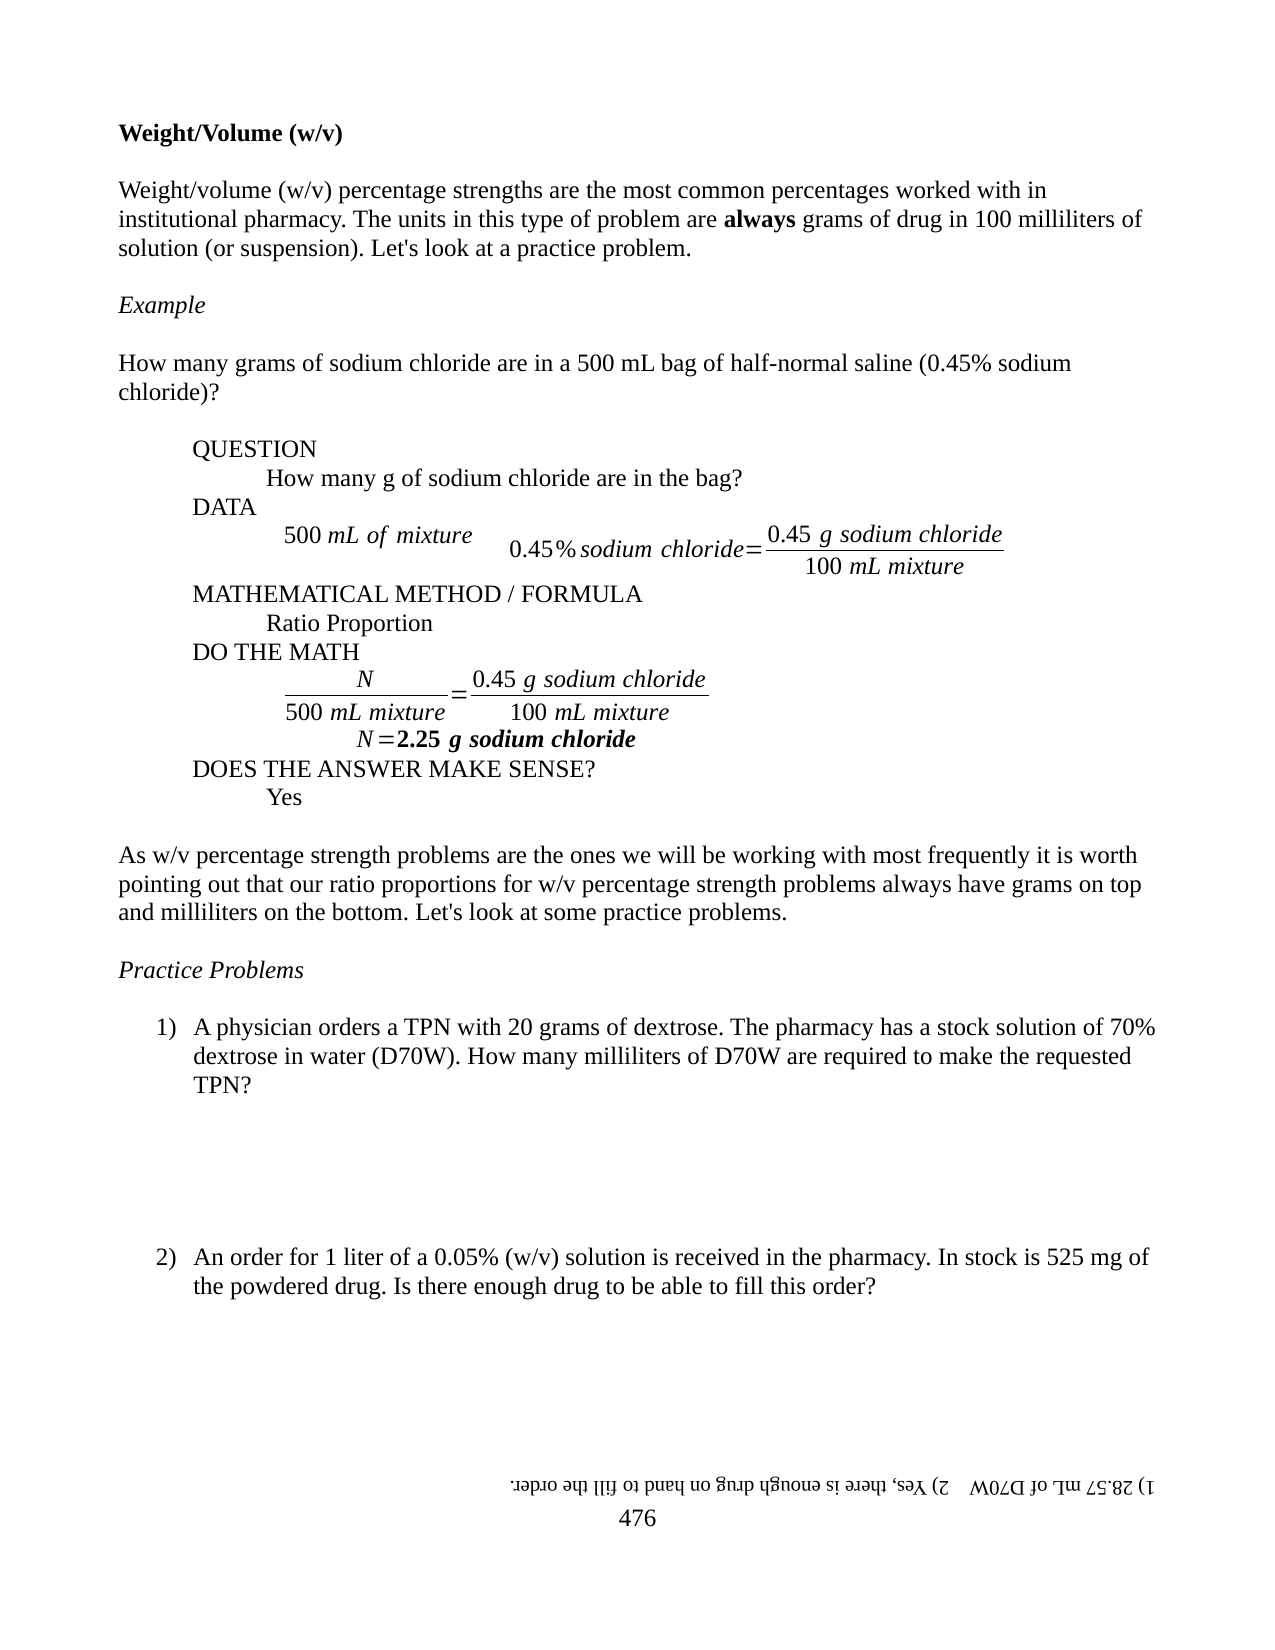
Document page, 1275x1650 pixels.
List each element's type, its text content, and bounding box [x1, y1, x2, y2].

text How many grams of sodium chloride are in a 500 mL bag of half-normal saline (0.45% sodium chloride)? [118, 348, 1157, 406]
text DATA [192, 492, 1157, 521]
text QUESTION [192, 434, 1157, 463]
text How many g of sodium chloride are in the bag? [266, 463, 1157, 492]
list A physician orders a TPN with 20 grams of dextrose. The pharmacy has a stock solution of 70% dextrose in water (D70W). How many milliliters of D70W are required to make the requested TPN? [156, 1012, 1157, 1099]
list An order for 1 liter of a 0.05% (w/v) solution is received in the pharmacy. In stock is 525 mg of the powdered drug. Is there enough drug to be able to fill this order? [156, 1242, 1157, 1300]
text MATHEMATICAL METHOD / FORMULA [192, 579, 1157, 608]
text Weight/volume (w/v) percentage strengths are the most common percentages worked with in institutional pharmacy. The units in this type of problem are always grams of drug in 100 milliliters of solution (or suspension). Let's look at a practice problem. [118, 176, 1157, 262]
text Weight/Volume (w/v) [118, 118, 1157, 147]
text Ratio Proportion [266, 608, 1157, 637]
text Example [118, 291, 1157, 319]
text Practice Problems [118, 955, 1157, 984]
text DOES THE ANSWER MAKE SENSE? [192, 754, 1157, 782]
text Yes [266, 782, 1157, 811]
text As w/v percentage strength problems are the ones we will be working with most frequently it is worth pointing out that our ratio proportions for w/v percentage strength problems always have grams on top and milliliters on the bottom. Let's look at some practice problems. [118, 840, 1157, 926]
text DO THE MATH [192, 637, 1157, 666]
